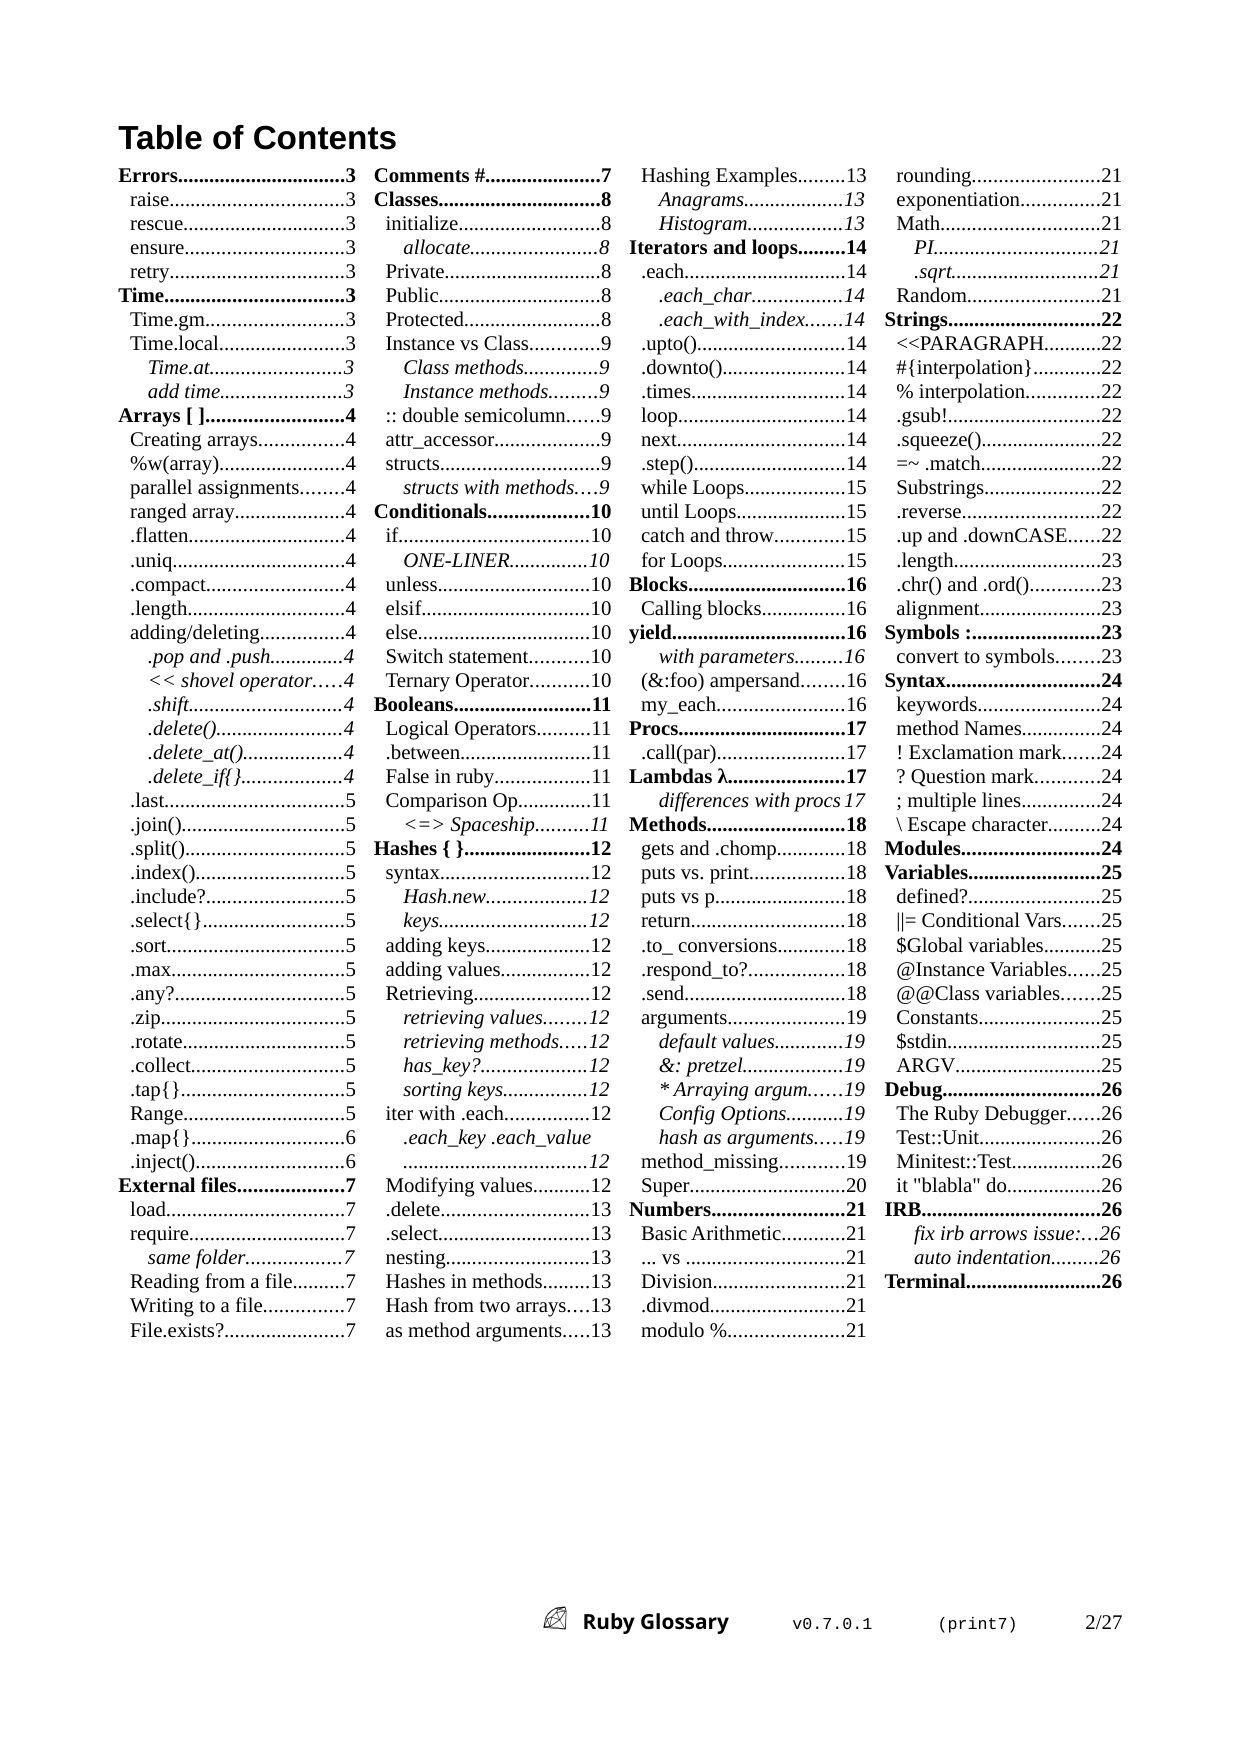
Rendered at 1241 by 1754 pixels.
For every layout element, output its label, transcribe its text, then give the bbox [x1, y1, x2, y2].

text adding/deleting 4 [130, 620, 356, 644]
text Instance vs Class 9 [385, 331, 611, 355]
text modulo % 21 [641, 1317, 867, 1342]
text Reading from a file 7 [130, 1269, 356, 1293]
text until Loops 15 [641, 499, 867, 523]
text for Loops 15 [641, 547, 867, 572]
text puts vs p 18 [641, 884, 867, 908]
text same folder 7 [148, 1245, 356, 1269]
text Creating arrays 4 [130, 427, 356, 451]
text initialize 8 [385, 211, 611, 235]
text load 7 [130, 1197, 356, 1221]
text .tap{} 5 [130, 1077, 356, 1101]
text Basic Arithmetic 21 [641, 1221, 867, 1245]
text .to_ conversions 18 [641, 932, 867, 957]
text my_each 16 [641, 692, 867, 716]
text .step() 14 [641, 451, 867, 475]
text next 14 [641, 427, 867, 451]
text .join() 5 [130, 812, 356, 836]
text Substrings 22 [896, 475, 1122, 499]
text Random 21 [896, 283, 1122, 307]
text .compact 4 [130, 572, 356, 596]
text keywords 24 [896, 692, 1122, 716]
text Variables 25 [884, 860, 1122, 884]
text add time 3 [148, 379, 356, 403]
text Hashes { } 12 [373, 836, 611, 860]
text .send 18 [641, 981, 867, 1005]
text sorting keys 12 [403, 1077, 611, 1101]
text .max 5 [130, 957, 356, 981]
text .inject() 6 [130, 1149, 356, 1173]
text Errors 3 [118, 162, 356, 187]
text #{interpolation} 22 [896, 355, 1122, 379]
text .length 4 [130, 596, 356, 620]
picture [541, 1605, 567, 1630]
text Division 21 [641, 1269, 867, 1293]
text ARGV 25 [896, 1053, 1122, 1077]
text ; multiple lines 24 [896, 788, 1122, 812]
text Methods 18 [629, 812, 867, 836]
text iter with .each 12 [385, 1101, 611, 1125]
text Time 3 [118, 283, 356, 307]
text ! Exclamation mark 24 [896, 740, 1122, 764]
text rescue 3 [130, 211, 356, 235]
text Instance methods 9 [403, 379, 611, 403]
text Strings 22 [884, 307, 1122, 331]
text .split() 5 [130, 836, 356, 860]
text differences with procs 17 [658, 788, 867, 812]
text Constants 25 [896, 1005, 1122, 1029]
text .divmod 21 [641, 1293, 867, 1317]
text .flatten 4 [130, 523, 356, 547]
text if 10 [385, 523, 611, 547]
text Hashing Examples 13 [641, 162, 867, 187]
text <<PARAGRAPH 22 [896, 331, 1122, 355]
text exponentiation 21 [896, 187, 1122, 211]
text ... vs .. 21 [641, 1245, 867, 1269]
text alignment 23 [896, 596, 1122, 620]
text .up and .downCASE 22 [896, 523, 1122, 547]
text Lambdas λ 17 [629, 764, 867, 788]
text .rotate 5 [130, 1029, 356, 1053]
text .downto() 14 [641, 355, 867, 379]
text it "blabla" do 26 [896, 1173, 1122, 1197]
text Minitest::Test 26 [896, 1149, 1122, 1173]
text .delete 13 [385, 1197, 611, 1221]
text Test::Unit 26 [896, 1125, 1122, 1149]
text @Instance Variables 25 [896, 957, 1122, 981]
text Private 8 [385, 259, 611, 283]
text .each 14 [641, 259, 867, 283]
text fix irb arrows issue: 26 [914, 1221, 1122, 1245]
text Super 20 [641, 1173, 867, 1197]
text .reverse 22 [896, 499, 1122, 523]
text .respond_to? 18 [641, 957, 867, 981]
text PI 21 [914, 235, 1122, 259]
text Range 5 [130, 1101, 356, 1125]
text IRB 26 [884, 1197, 1122, 1221]
text method_missing 19 [641, 1149, 867, 1173]
subtitle Table of Contents [118, 118, 1122, 157]
text Iterators and loops 14 [629, 235, 867, 259]
text Arrays [ ] 4 [118, 403, 356, 427]
text The Ruby Debugger 26 [896, 1101, 1122, 1125]
text ensure 3 [130, 235, 356, 259]
text loop 14 [641, 403, 867, 427]
text Logical Operators 11 [385, 716, 611, 740]
text .call(par) 17 [641, 740, 867, 764]
text require 7 [130, 1221, 356, 1245]
text << shovel operator 4 [148, 668, 356, 692]
text .shift 4 [148, 692, 356, 716]
text Numbers 21 [629, 1197, 867, 1221]
text while Loops 15 [641, 475, 867, 499]
text Histogram 13 [658, 211, 867, 235]
text defined? 25 [896, 884, 1122, 908]
text <=> Spaceship 11 [403, 812, 611, 836]
text method Names 24 [896, 716, 1122, 740]
text $stdin 25 [896, 1029, 1122, 1053]
text Classes 8 [373, 187, 611, 211]
text $Global variables 25 [896, 932, 1122, 957]
text elsif 10 [385, 596, 611, 620]
text ranged array 4 [130, 499, 356, 523]
text .pop and .push 4 [148, 644, 356, 668]
text .include? 5 [130, 884, 356, 908]
text with parameters 16 [658, 644, 867, 668]
text retry 3 [130, 259, 356, 283]
text Ternary Operator 10 [385, 668, 611, 692]
text puts vs. print 18 [641, 860, 867, 884]
text .any? 5 [130, 981, 356, 1005]
text &: pretzel 19 [658, 1053, 867, 1077]
text Time.gm 3 [130, 307, 356, 331]
text Conditionals 10 [373, 499, 611, 523]
text retrieving methods 12 [403, 1029, 611, 1053]
text unless 10 [385, 572, 611, 596]
text Time.at 3 [148, 355, 356, 379]
text .sqrt 21 [914, 259, 1122, 283]
text rounding 21 [896, 162, 1122, 187]
text keys 12 [403, 908, 611, 932]
text File.exists? 7 [130, 1317, 356, 1342]
text Debug 26 [884, 1077, 1122, 1101]
text Blocks 16 [629, 572, 867, 596]
text auto indentation 26 [914, 1245, 1122, 1269]
text .select{} 5 [130, 908, 356, 932]
text attr_accessor 9 [385, 427, 611, 451]
text adding values 12 [385, 957, 611, 981]
text Comments # 7 [373, 162, 611, 187]
text yield 16 [629, 620, 867, 644]
text Comparison Op 11 [385, 788, 611, 812]
text as method arguments 13 [385, 1317, 611, 1342]
text Calling blocks 16 [641, 596, 867, 620]
text .upto() 14 [641, 331, 867, 355]
text default values 19 [658, 1029, 867, 1053]
text raise 3 [130, 187, 356, 211]
text False in ruby 11 [385, 764, 611, 788]
text Symbols : 23 [884, 620, 1122, 644]
text .delete() 4 [148, 716, 356, 740]
text * Arraying argum 19 [658, 1077, 867, 1101]
text ONE-LINER 10 [403, 547, 611, 572]
text syntax 12 [385, 860, 611, 884]
text .last 5 [130, 788, 356, 812]
text .chr() and .ord() 23 [896, 572, 1122, 596]
text Config Options 19 [658, 1101, 867, 1125]
text arguments 19 [641, 1005, 867, 1029]
text Class methods 9 [403, 355, 611, 379]
text ||= Conditional Vars 25 [896, 908, 1122, 932]
text Math 21 [896, 211, 1122, 235]
text Hash from two arrays 13 [385, 1293, 611, 1317]
text nesting 13 [385, 1245, 611, 1269]
text .select 13 [385, 1221, 611, 1245]
text .squeeze() 22 [896, 427, 1122, 451]
text Modules 24 [884, 836, 1122, 860]
text Anagrams 13 [658, 187, 867, 211]
text ? Question mark 24 [896, 764, 1122, 788]
text Hashes in methods 13 [385, 1269, 611, 1293]
text .zip 5 [130, 1005, 356, 1029]
text Writing to a file 7 [130, 1293, 356, 1317]
text Retrieving 12 [385, 981, 611, 1005]
text convert to symbols 23 [896, 644, 1122, 668]
text .each_with_index 14 [658, 307, 867, 331]
text External files 7 [118, 1173, 356, 1197]
text =~ .match 22 [896, 451, 1122, 475]
text allocate 8 [403, 235, 611, 259]
text parallel assignments 4 [130, 475, 356, 499]
text .index() 5 [130, 860, 356, 884]
text else 10 [385, 620, 611, 644]
text \ Escape character 24 [896, 812, 1122, 836]
text structs with methods 9 [403, 475, 611, 499]
text .each_char 14 [658, 283, 867, 307]
text .delete_at() 4 [148, 740, 356, 764]
text has_key? 12 [403, 1053, 611, 1077]
text hash as arguments 19 [658, 1125, 867, 1149]
text Modifying values 12 [385, 1173, 611, 1197]
text return 18 [641, 908, 867, 932]
text :: double semicolumn 9 [385, 403, 611, 427]
text .sort 5 [130, 932, 356, 957]
text Booleans 11 [373, 692, 611, 716]
text Switch statement 10 [385, 644, 611, 668]
text % interpolation 22 [896, 379, 1122, 403]
text catch and throw 15 [641, 523, 867, 547]
text gets and .chomp 18 [641, 836, 867, 860]
text (&:foo) ampersand 16 [641, 668, 867, 692]
text .between 11 [385, 740, 611, 764]
text Protected 8 [385, 307, 611, 331]
text Procs 17 [629, 716, 867, 740]
text retrieving values 12 [403, 1005, 611, 1029]
text .collect 5 [130, 1053, 356, 1077]
text Syntax 24 [884, 668, 1122, 692]
text .length 23 [896, 547, 1122, 572]
text adding keys 12 [385, 932, 611, 957]
text %w(array) 4 [130, 451, 356, 475]
text .delete_if{} 4 [148, 764, 356, 788]
text .each_key .each_value 12 [403, 1125, 611, 1173]
text .times 14 [641, 379, 867, 403]
text Public 8 [385, 283, 611, 307]
text .gsub! 22 [896, 403, 1122, 427]
text .uniq 4 [130, 547, 356, 572]
text Time.local 3 [130, 331, 356, 355]
text @@Class variables 25 [896, 981, 1122, 1005]
text .map{} 6 [130, 1125, 356, 1149]
text Hash.new 12 [403, 884, 611, 908]
text structs 9 [385, 451, 611, 475]
text Terminal 26 [884, 1269, 1122, 1293]
